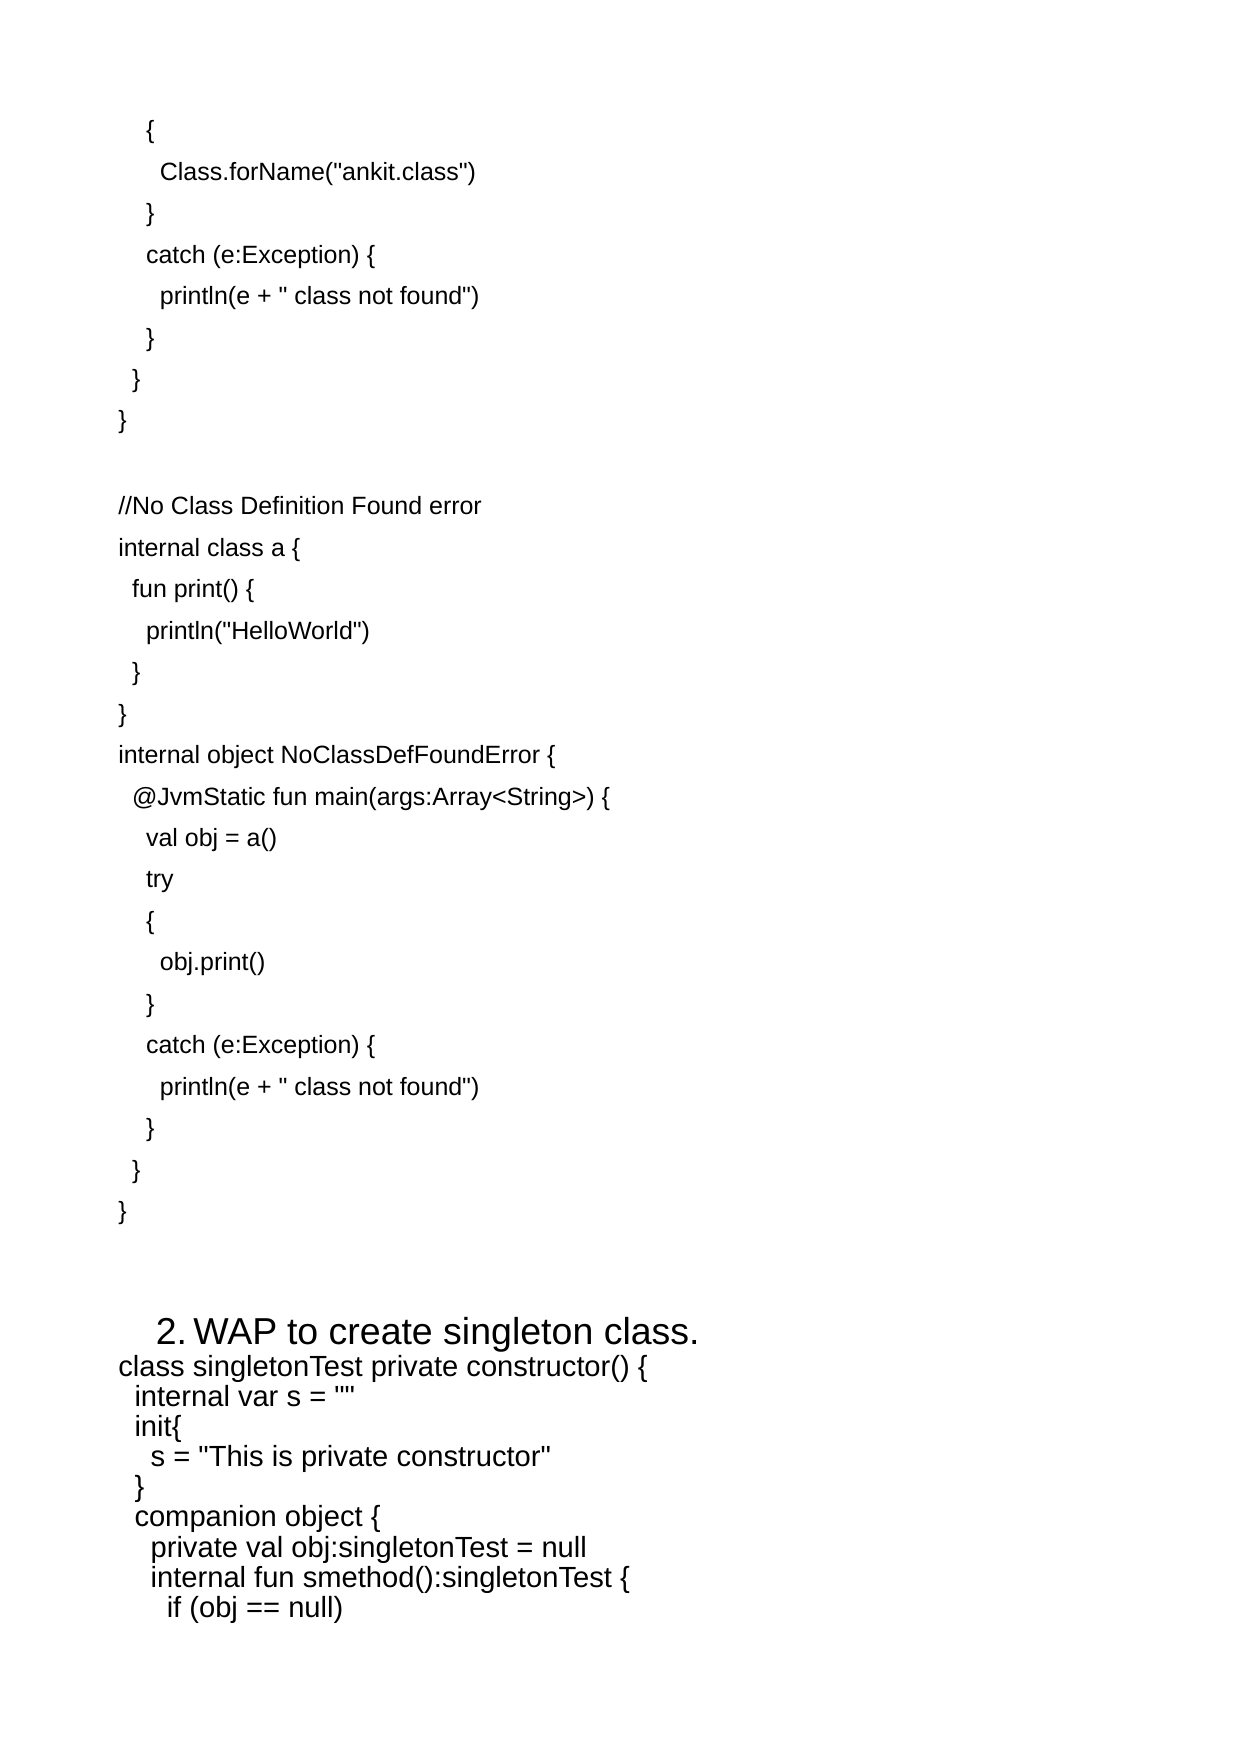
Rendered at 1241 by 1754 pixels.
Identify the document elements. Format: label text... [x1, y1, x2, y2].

title } [118, 701, 1122, 727]
title fun print() { [118, 577, 1122, 603]
title Class.forName("ankit.class") [118, 159, 1122, 185]
title } [118, 1473, 1122, 1503]
title internal fun smethod():singletonTest { [118, 1563, 1122, 1593]
title obj.print() [118, 950, 1122, 976]
title } [118, 1199, 1122, 1225]
title //No Class Definition Found error [118, 494, 1122, 520]
title } [118, 992, 1122, 1017]
title } [118, 201, 1122, 227]
title } [118, 1157, 1122, 1183]
title } [118, 408, 1122, 434]
title try [118, 867, 1122, 893]
title { [118, 909, 1122, 934]
title internal var s = "" [118, 1382, 1122, 1412]
title } [118, 367, 1122, 393]
title internal object NoClassDefFoundError { [118, 743, 1122, 769]
title } [118, 325, 1122, 351]
title class singletonTest private constructor() { [118, 1352, 1122, 1382]
title println(e + " class not found") [118, 1074, 1122, 1100]
title init{ [118, 1412, 1122, 1443]
title catch (e:Exception) { [118, 1033, 1122, 1059]
title @JvmStatic fun main(args:Array<String>) { [118, 784, 1122, 810]
title s = "This is private constructor" [118, 1443, 1122, 1473]
title println(e + " class not found") [118, 284, 1122, 310]
title } [118, 660, 1122, 686]
title println("HelloWorld") [118, 618, 1122, 644]
title val obj = a() [118, 826, 1122, 852]
title WAP to create singleton class. [156, 1313, 1122, 1352]
title { [118, 118, 1122, 144]
title companion object { [118, 1503, 1122, 1533]
title } [118, 1116, 1122, 1142]
title catch (e:Exception) { [118, 242, 1122, 268]
title if (obj == null) [118, 1593, 1122, 1623]
title internal class a { [118, 536, 1122, 561]
title private val obj:singletonTest = null [118, 1533, 1122, 1563]
